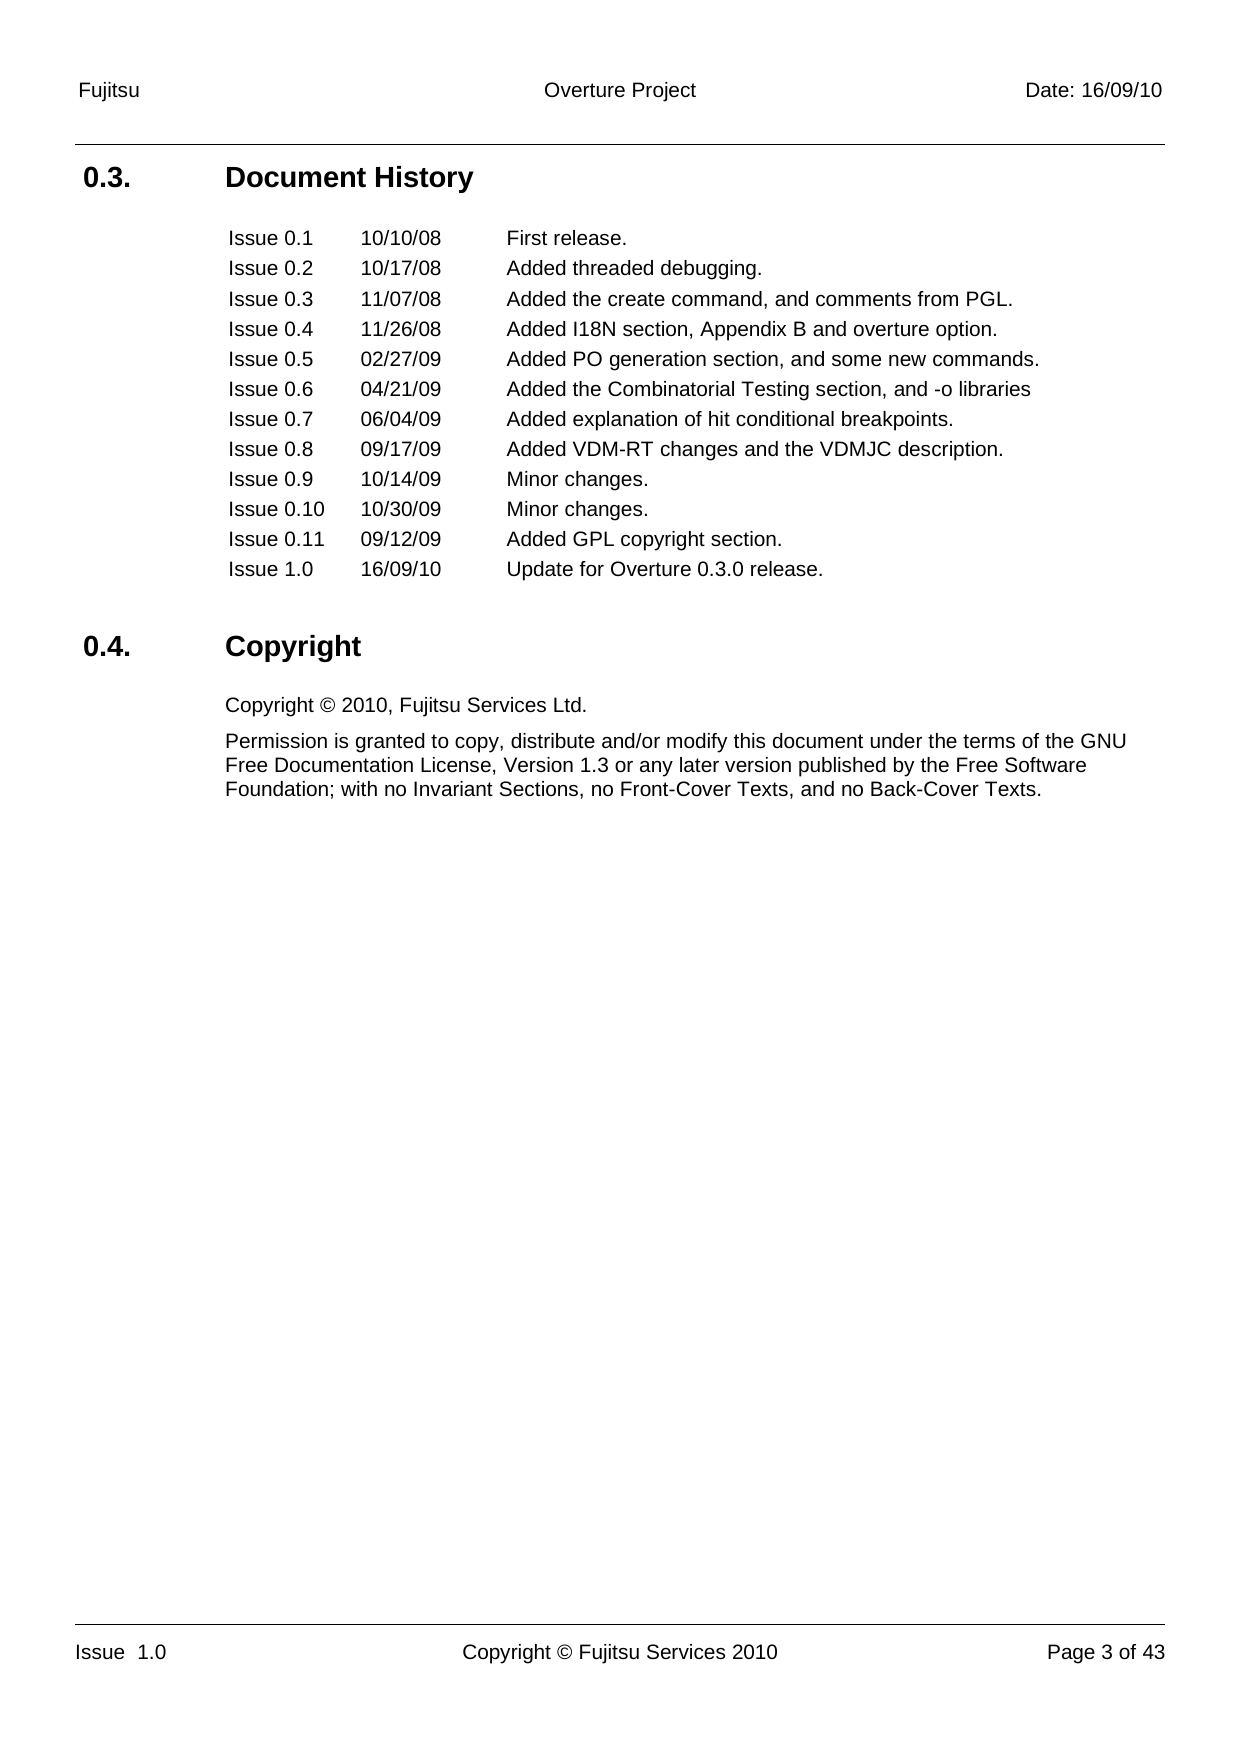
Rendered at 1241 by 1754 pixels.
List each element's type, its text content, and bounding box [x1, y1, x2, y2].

text Copyright © 2010, Fujitsu Services Ltd. [225, 692, 1165, 717]
table_header Issue 0.1 [225, 223, 357, 253]
table_cell 21/04/09 [358, 374, 503, 404]
table_cell Update for Overture 0.3.0 release. [504, 554, 1050, 584]
table_cell Added explanation of hit conditional breakpoints. [504, 404, 1050, 434]
table_cell Added the Combinatorial Testing section, and -o libraries [504, 374, 1050, 404]
table_cell 07/11/08 [358, 284, 503, 313]
table_cell Added VDM-RT changes and the VDMJC description. [504, 434, 1050, 464]
subtitle Document History [75, 160, 1165, 193]
table_cell Issue 0.4 [225, 314, 357, 344]
table_cell Added the create command, and comments from PGL. [504, 284, 1050, 313]
table_cell 09/12/09 [358, 524, 503, 554]
table_cell Issue 0.7 [225, 404, 357, 434]
table_cell 17/10/08 [358, 253, 503, 283]
table_header 10/10/08 [358, 223, 503, 253]
table_cell Minor changes. [504, 464, 1050, 494]
table_cell Issue 0.5 [225, 344, 357, 374]
table_cell Added GPL copyright section. [504, 524, 1050, 554]
table_header First release. [504, 223, 1050, 253]
text Permission is granted to copy, distribute and/or modify this document under the terms of the GNU Free Documentation License, Version 1.3 or any later version published by the Free Software Foundation; with no Invariant Sections, no Front-Cover Texts, and no Back-Cover Texts. [225, 729, 1165, 801]
table_cell Added PO generation section, and some new commands. [504, 344, 1050, 374]
table_cell Issue 1.0 [225, 554, 357, 584]
table_cell Issue 0.6 [225, 374, 357, 404]
table_cell Issue 0.3 [225, 284, 357, 313]
table_cell Issue 0.9 [225, 464, 357, 494]
table_cell Issue 0.2 [225, 253, 357, 283]
table_cell Issue 0.11 [225, 524, 357, 554]
table_cell Added threaded debugging. [504, 253, 1050, 283]
table_cell 30/10/09 [358, 494, 503, 524]
table_cell 27/02/09 [358, 344, 503, 374]
table_cell 16/09/10 [358, 554, 503, 584]
table_cell 17/09/09 [358, 434, 503, 464]
table_cell Minor changes. [504, 494, 1050, 524]
table_cell 14/10/09 [358, 464, 503, 494]
table_cell 04/06/09 [358, 404, 503, 434]
subtitle Copyright [75, 629, 1165, 662]
table_cell 26/11/08 [358, 314, 503, 344]
table_cell Issue 0.10 [225, 494, 357, 524]
table_cell Added I18N section, Appendix B and overture option. [504, 314, 1050, 344]
table_cell Issue 0.8 [225, 434, 357, 464]
